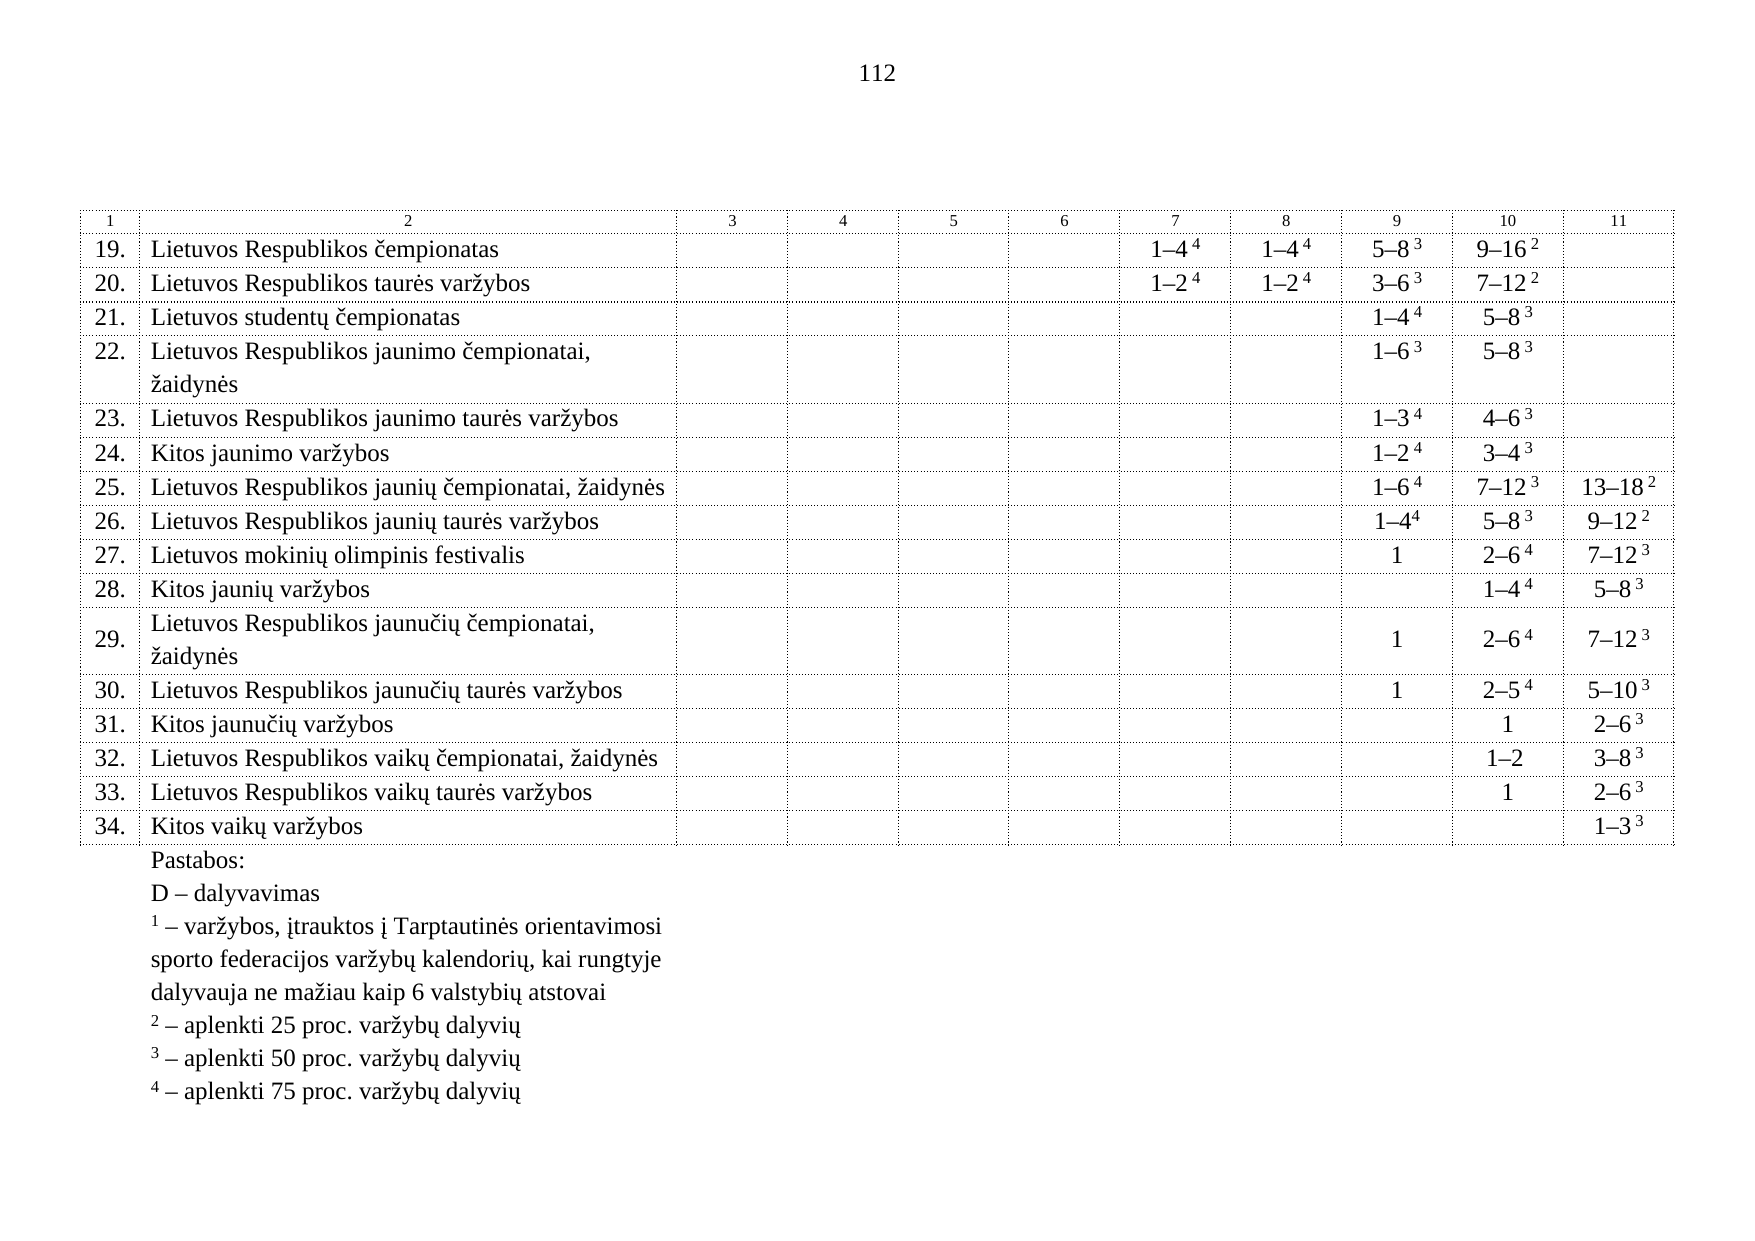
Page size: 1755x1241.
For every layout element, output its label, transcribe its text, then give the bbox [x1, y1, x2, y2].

table_cell Lietuvos Respublikos jaunučių čempionatai, žaidynės [140, 607, 677, 674]
table_cell [788, 471, 898, 505]
table_header 8 [1231, 210, 1341, 233]
table_cell [677, 607, 788, 674]
table_cell 23. [80, 403, 139, 437]
table_cell 1 [1341, 539, 1452, 573]
table_cell [1009, 301, 1120, 335]
table_cell 9–16 2 [1452, 233, 1563, 267]
table_cell 32. [80, 742, 139, 776]
table_cell [898, 708, 1009, 742]
table_cell [1009, 810, 1120, 844]
table_cell 1–3 4 [1341, 403, 1452, 437]
table_cell [1120, 403, 1231, 437]
table_cell 1–4 4 [1341, 301, 1452, 335]
table_cell 4–6 3 [1452, 403, 1563, 437]
table_cell Kitos jaunimo varžybos [140, 437, 677, 471]
table_cell 34. [80, 810, 139, 844]
table_cell [788, 776, 898, 810]
table_cell [1009, 403, 1120, 437]
table_cell 20. [80, 267, 139, 301]
table_cell [1341, 776, 1452, 810]
table_cell 13–18 2 [1563, 471, 1674, 505]
table_cell [1231, 539, 1341, 573]
table_cell [1231, 810, 1341, 844]
table_cell [677, 267, 788, 301]
table_cell [1009, 233, 1120, 267]
table_cell [898, 505, 1009, 539]
table_cell [1231, 573, 1341, 607]
table_cell [1341, 573, 1452, 607]
table_cell 1–6 4 [1341, 471, 1452, 505]
table_cell [1009, 437, 1120, 471]
table_cell [1120, 776, 1231, 810]
table_header 3 [677, 210, 788, 233]
table_cell 29. [80, 607, 139, 674]
table_cell [788, 674, 898, 708]
table_cell [1120, 573, 1231, 607]
table_cell [1231, 607, 1341, 674]
table_cell 5–10 3 [1563, 674, 1674, 708]
table_cell [1120, 437, 1231, 471]
table_cell Lietuvos Respublikos jaunių čempionatai, žaidynės [140, 471, 677, 505]
table_header 1 [80, 210, 139, 233]
table_cell 7–12 2 [1452, 267, 1563, 301]
table_cell [1120, 844, 1231, 1109]
table_cell [1009, 708, 1120, 742]
table_cell [1231, 505, 1341, 539]
table_cell [898, 776, 1009, 810]
table_cell [788, 573, 898, 607]
table_cell [898, 573, 1009, 607]
table_cell 1–4 4 [1452, 573, 1563, 607]
table_cell [898, 403, 1009, 437]
table_cell [1231, 437, 1341, 471]
table_cell 1–4 4 [1231, 233, 1341, 267]
table_cell [898, 471, 1009, 505]
table_cell [1009, 539, 1120, 573]
table_cell [80, 844, 139, 1109]
table_cell [898, 437, 1009, 471]
table_cell [677, 505, 788, 539]
table_cell [1120, 335, 1231, 402]
table_cell 24. [80, 437, 139, 471]
table_cell 1–2 4 [1120, 267, 1231, 301]
table_cell [1009, 335, 1120, 402]
table_cell Lietuvos Respublikos čempionatas [140, 233, 677, 267]
table_cell 25. [80, 471, 139, 505]
table_cell Lietuvos Respublikos jaunių taurės varžybos [140, 505, 677, 539]
table_cell [1563, 267, 1674, 301]
table_cell [898, 539, 1009, 573]
table_cell Lietuvos Respublikos jaunimo taurės varžybos [140, 403, 677, 437]
table_cell 1–4 4 [1120, 233, 1231, 267]
table_header 6 [1009, 210, 1120, 233]
table_cell [1120, 810, 1231, 844]
table_cell 3–8 3 [1563, 742, 1674, 776]
table_cell [1009, 573, 1120, 607]
table_cell 5–8 3 [1563, 573, 1674, 607]
table_cell 26. [80, 505, 139, 539]
table_cell 1–2 4 [1341, 437, 1452, 471]
table_cell [1341, 810, 1452, 844]
table_cell 28. [80, 573, 139, 607]
table_cell [677, 776, 788, 810]
table_cell [1120, 539, 1231, 573]
table_cell 1–44 [1341, 505, 1452, 539]
table_header 10 [1452, 210, 1563, 233]
table_cell [1120, 301, 1231, 335]
table_cell Kitos jaunių varžybos [140, 573, 677, 607]
table_cell [1231, 335, 1341, 402]
table_cell 1 [1452, 776, 1563, 810]
table_cell 21. [80, 301, 139, 335]
table_cell [788, 437, 898, 471]
table_cell 2–6 4 [1452, 539, 1563, 573]
table_cell [677, 437, 788, 471]
table_cell [1563, 335, 1674, 402]
table_cell [1231, 742, 1341, 776]
table_cell 33. [80, 776, 139, 810]
table_cell [677, 708, 788, 742]
table_cell [677, 471, 788, 505]
table_cell [1009, 742, 1120, 776]
table_cell [1120, 708, 1231, 742]
table_cell [898, 810, 1009, 844]
table_cell [1563, 844, 1674, 1109]
table_cell [788, 708, 898, 742]
table_cell Lietuvos mokinių olimpinis festivalis [140, 539, 677, 573]
table_cell [1120, 607, 1231, 674]
table_cell [677, 301, 788, 335]
table_cell 7–12 3 [1452, 471, 1563, 505]
table_cell [788, 539, 898, 573]
table_cell 27. [80, 539, 139, 573]
table_cell [788, 403, 898, 437]
table_cell [1452, 810, 1563, 844]
table_cell [1231, 471, 1341, 505]
table_cell 22. [80, 335, 139, 402]
table_cell [1452, 844, 1563, 1109]
table_cell [677, 844, 788, 1109]
table_cell [1563, 301, 1674, 335]
table_header 9 [1341, 210, 1452, 233]
table_cell 30. [80, 674, 139, 708]
table_cell [1009, 505, 1120, 539]
table_cell [898, 301, 1009, 335]
table_cell 2–6 4 [1452, 607, 1563, 674]
table_cell [677, 742, 788, 776]
table_header 5 [898, 210, 1009, 233]
table_cell [1231, 403, 1341, 437]
table_cell [1231, 776, 1341, 810]
table_cell [1009, 607, 1120, 674]
table_cell [1009, 776, 1120, 810]
table_cell [677, 233, 788, 267]
table_cell 5–8 3 [1452, 301, 1563, 335]
table_cell [788, 267, 898, 301]
table_cell 1 [1452, 708, 1563, 742]
table_cell [1231, 674, 1341, 708]
table_cell [1563, 403, 1674, 437]
table_cell 5–8 3 [1341, 233, 1452, 267]
table_cell 3–4 3 [1452, 437, 1563, 471]
table_cell 2–6 3 [1563, 776, 1674, 810]
table_cell [898, 742, 1009, 776]
table_cell [788, 335, 898, 402]
table_cell [898, 267, 1009, 301]
table_cell [788, 742, 898, 776]
table_cell [1341, 742, 1452, 776]
table_cell [1009, 844, 1120, 1109]
table_header 4 [788, 210, 898, 233]
table_cell 1–3 3 [1563, 810, 1674, 844]
table_cell [677, 539, 788, 573]
table_cell Lietuvos Respublikos vaikų čempionatai, žaidynės [140, 742, 677, 776]
table_cell [1009, 267, 1120, 301]
table_cell 1–2 4 [1231, 267, 1341, 301]
table_cell [677, 573, 788, 607]
table_cell [1009, 471, 1120, 505]
table_cell Lietuvos Respublikos jaunučių taurės varžybos [140, 674, 677, 708]
table_cell [788, 233, 898, 267]
table_cell 1–2 [1452, 742, 1563, 776]
table_cell 7–12 3 [1563, 539, 1674, 573]
table_cell [788, 301, 898, 335]
table_cell [788, 505, 898, 539]
table_cell [1231, 301, 1341, 335]
table_cell [1563, 437, 1674, 471]
table_cell [1120, 471, 1231, 505]
table_cell [1120, 742, 1231, 776]
table_cell Lietuvos Respublikos taurės varžybos [140, 267, 677, 301]
table_cell 2–5 4 [1452, 674, 1563, 708]
table_cell Pastabos: D – dalyvavimas 1 – varžybos, įtrauktos į Tarptautinės orientavimosi sporto federacijos varžybų kalendorių, kai rungtyje dalyvauja ne mažiau kaip 6 valstybių atstovai 2 – aplenkti 25 proc. varžybų dalyvių 3 – aplenkti 50 proc. varžybų dalyvių 4 – aplenkti 75 proc. varžybų dalyvių [140, 844, 677, 1109]
table_cell [1563, 233, 1674, 267]
table_cell [677, 810, 788, 844]
table_header 2 [140, 210, 677, 233]
table_cell [788, 810, 898, 844]
table_cell 5–8 3 [1452, 335, 1563, 402]
table_cell [1009, 674, 1120, 708]
table_cell [898, 844, 1009, 1109]
table_cell [788, 844, 898, 1109]
table_cell [1120, 505, 1231, 539]
table_cell [1120, 674, 1231, 708]
table_cell 19. [80, 233, 139, 267]
table_cell [898, 674, 1009, 708]
table_cell 1–6 3 [1341, 335, 1452, 402]
table_cell 1 [1341, 607, 1452, 674]
table_cell [677, 674, 788, 708]
table_cell Lietuvos studentų čempionatas [140, 301, 677, 335]
table_cell Kitos jaunučių varžybos [140, 708, 677, 742]
table_cell [898, 607, 1009, 674]
table_cell [1341, 844, 1452, 1109]
table_cell [788, 607, 898, 674]
table_cell [677, 403, 788, 437]
table_cell [898, 233, 1009, 267]
table_header 11 [1563, 210, 1674, 233]
table_cell 3–6 3 [1341, 267, 1452, 301]
table_cell 7–12 3 [1563, 607, 1674, 674]
table_cell 31. [80, 708, 139, 742]
table_cell [677, 335, 788, 402]
table_cell 9–12 2 [1563, 505, 1674, 539]
table_cell 2–6 3 [1563, 708, 1674, 742]
table_cell [1341, 708, 1452, 742]
table_cell [1231, 844, 1341, 1109]
table_header 7 [1120, 210, 1231, 233]
table_cell [1231, 708, 1341, 742]
table_cell Lietuvos Respublikos vaikų taurės varžybos [140, 776, 677, 810]
table_cell Lietuvos Respublikos jaunimo čempionatai, žaidynės [140, 335, 677, 402]
table_cell [898, 335, 1009, 402]
table_cell 5–8 3 [1452, 505, 1563, 539]
table_cell 1 [1341, 674, 1452, 708]
table_cell Kitos vaikų varžybos [140, 810, 677, 844]
